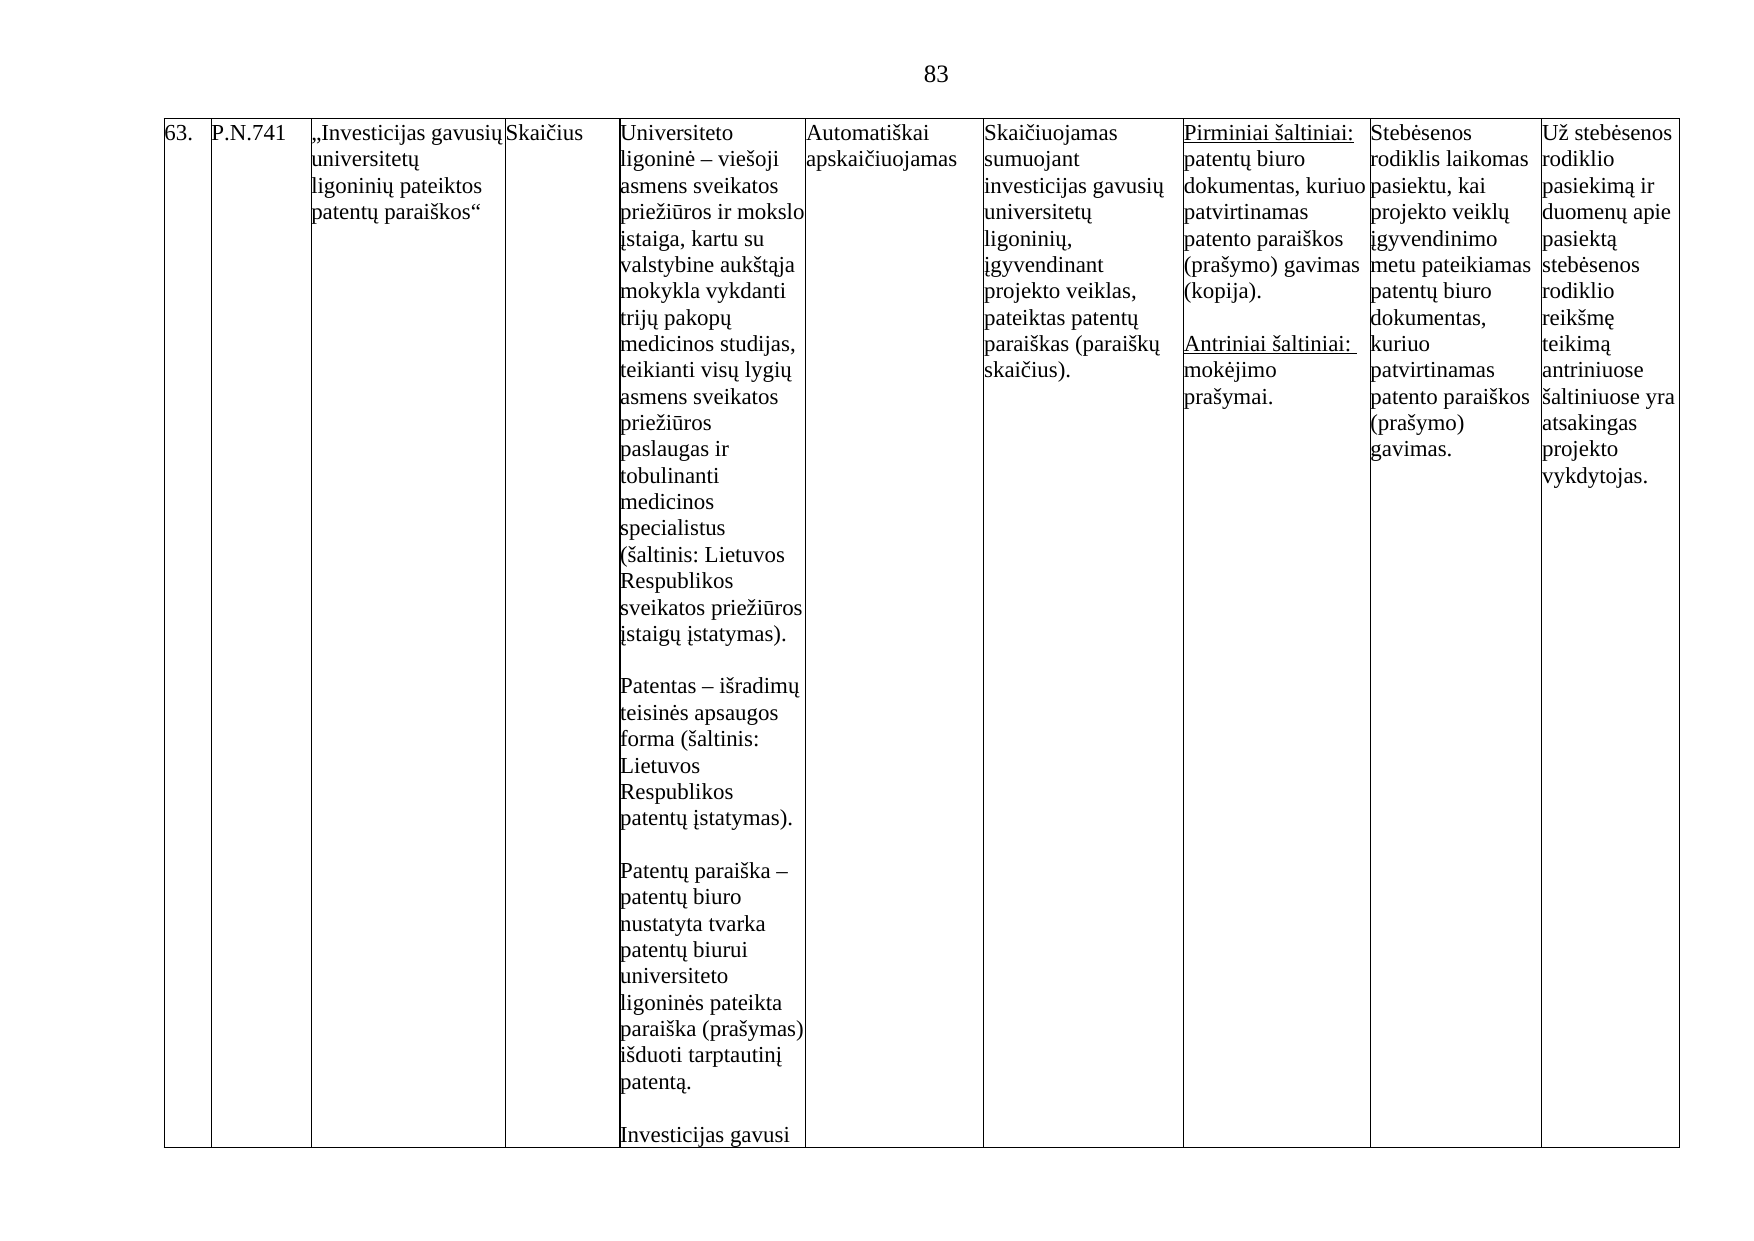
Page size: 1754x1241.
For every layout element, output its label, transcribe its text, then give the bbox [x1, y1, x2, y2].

table_cell Už stebėsenos rodiklio pasiekimą ir duomenų apie pasiektą stebėsenos rodiklio reikšmę teikimą antriniuose šaltiniuose yra atsakingas projekto vykdytojas. [1542, 119, 1679, 1147]
table_cell „Investicijas gavusių universitetų ligoninių pateiktos patentų paraiškos“ [312, 119, 505, 1147]
table_cell P.N.741 [212, 119, 311, 1147]
table_cell Universiteto ligoninė – viešoji asmens sveikatos priežiūros ir mokslo įstaiga, kartu su valstybine aukštąja mokykla vykdanti trijų pakopų medicinos studijas, teikianti visų lygių asmens sveikatos priežiūros paslaugas ir tobulinanti medicinos specialistus (šaltinis: Lietuvos Respublikos sveikatos priežiūros įstaigų įstatymas). Patentas – išradimų teisinės apsaugos forma (šaltinis: Lietuvos Respublikos patentų įstatymas). Patentų paraiška – patentų biuro nustatyta tvarka patentų biurui universiteto ligoninės pateikta paraiška (prašymas) išduoti tarptautinį patentą. Investicijas gavusi [621, 119, 805, 1147]
table_cell Automatiškai apskaičiuojamas [806, 119, 983, 1147]
table_cell Skaičius [506, 119, 619, 1147]
table_cell Stebėsenos rodiklis laikomas pasiektu, kai projekto veiklų įgyvendinimo metu pateikiamas patentų biuro dokumentas, kuriuo patvirtinamas patento paraiškos (prašymo) gavimas. [1371, 119, 1541, 1147]
table_cell Skaičiuojamas sumuojant investicijas gavusių universitetų ligoninių, įgyvendinant projekto veiklas, pateiktas patentų paraiškas (paraiškų skaičius). [984, 119, 1183, 1147]
table_cell 63. [165, 119, 211, 1147]
table_cell Pirminiai šaltiniai: patentų biuro dokumentas, kuriuo patvirtinamas patento paraiškos (prašymo) gavimas (kopija). Antriniai šaltiniai: mokėjimo prašymai. [1184, 119, 1370, 1147]
